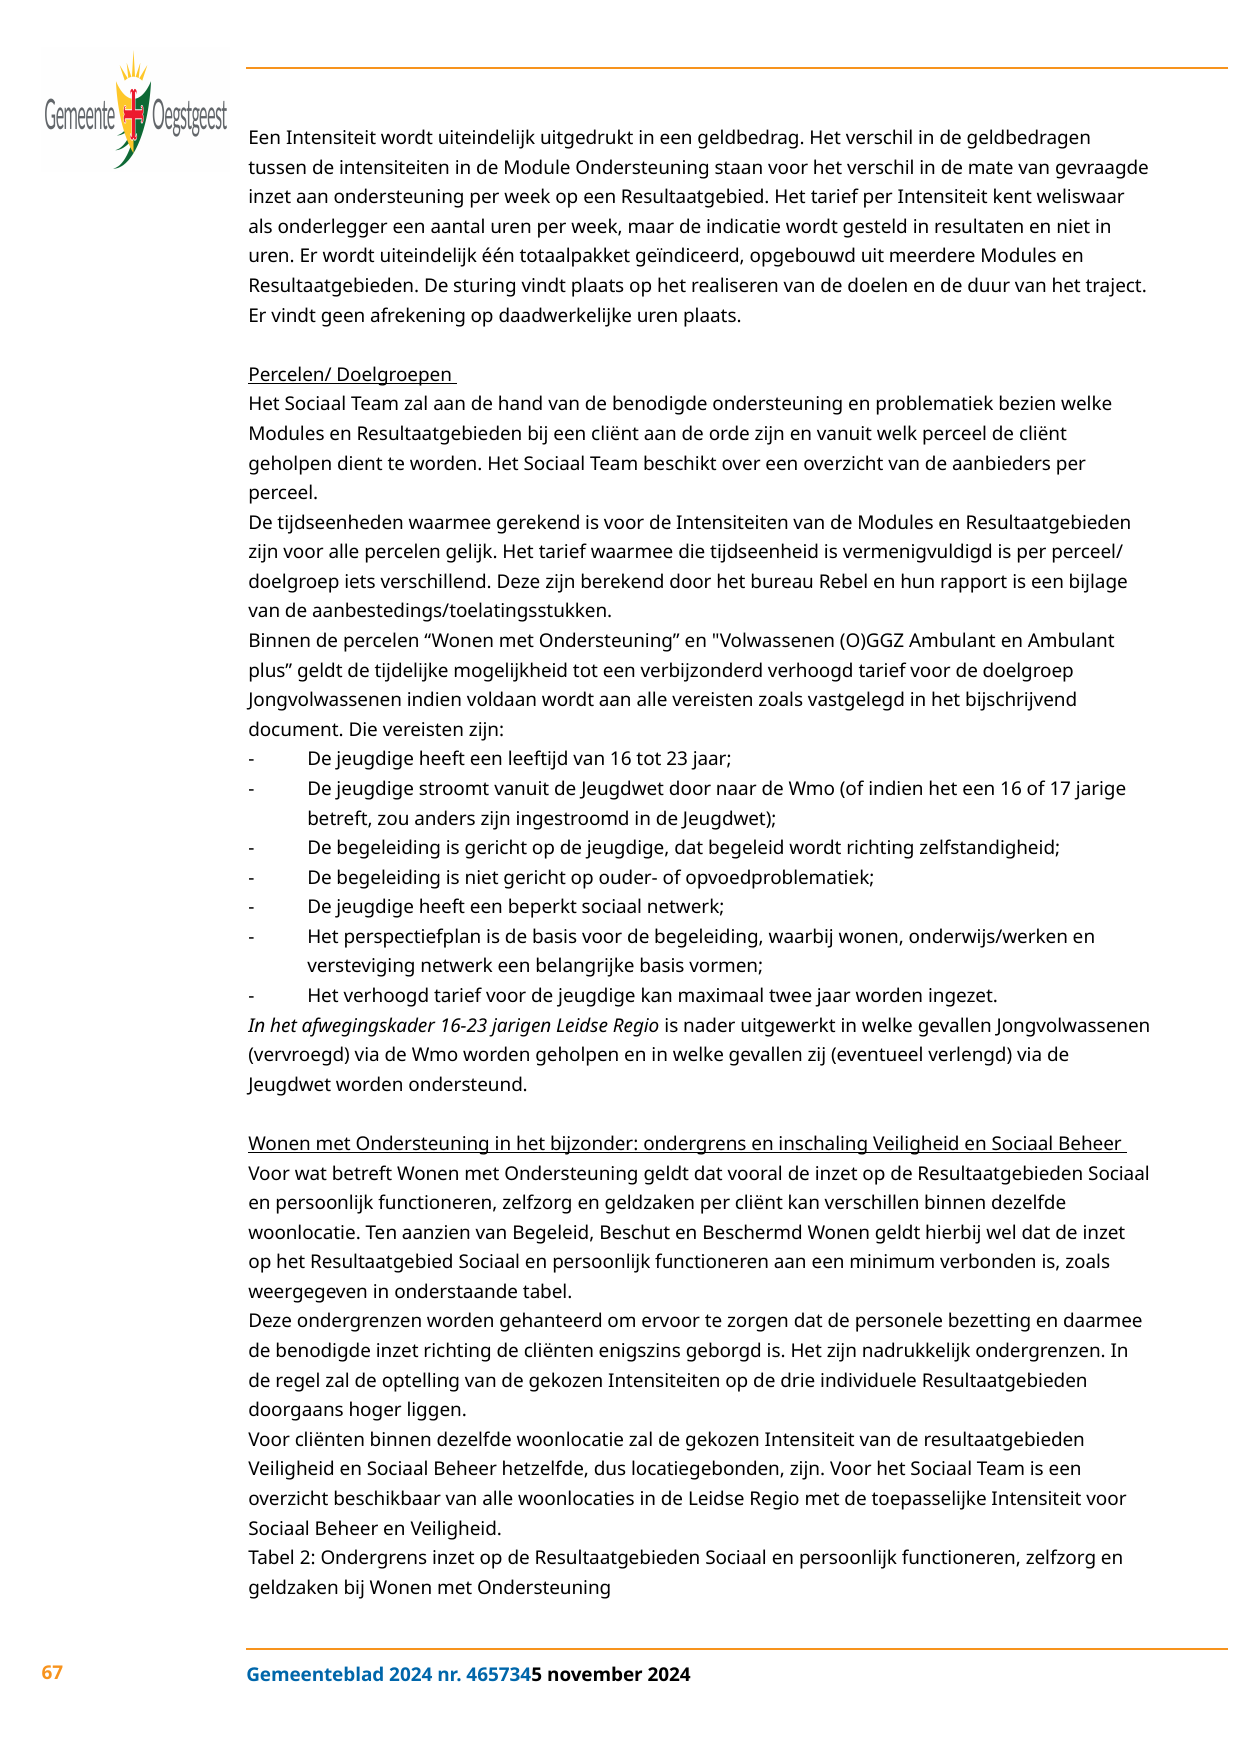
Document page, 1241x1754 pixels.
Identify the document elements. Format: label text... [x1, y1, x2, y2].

text Voor wat betreft Wonen met Ondersteuning geldt dat vooral de inzet op de Resultaatgebieden Sociaal en persoonlijk functioneren, zelfzorg en geldzaken per cliënt kan verschillen binnen dezelfde woonlocatie. Ten aanzien van Begeleid, Beschut en Beschermd Wonen geldt hierbij wel dat de inzet op het Resultaatgebied Sociaal en persoonlijk functioneren aan een minimum verbonden is, zoals weergegeven in onderstaande tabel. [248, 1160, 1152, 1304]
picture [41, 47, 231, 172]
text Binnen de percelen “Wonen met Ondersteuning” en "Volwassenen (O)GGZ Ambulant en Ambulant plus” geldt de tijdelijke mogelijkheid tot een verbijzonderd verhoogd tarief voor de doelgroep Jongvolwassenen indien voldaan wordt aan alle vereisten zoals vastgelegd in het bijschrijvend document. Die vereisten zijn: [248, 627, 1152, 742]
list De jeugdige heeft een leeftijd van 16 tot 23 jaar; [248, 746, 1152, 771]
text Percelen/ Doelgroepen [248, 361, 1152, 387]
list De begeleiding is niet gericht op ouder- of opvoedproblematiek; [248, 864, 1152, 890]
text Het Sociaal Team zal aan de hand van de benodigde ondersteuning en problematiek bezien welke Modules en Resultaatgebieden bij een cliënt aan de orde zijn en vanuit welk perceel de cliënt geholpen dient te worden. Het Sociaal Team beschikt over een overzicht van de aanbieders per perceel. [248, 391, 1152, 505]
list De jeugdige stroomt vanuit de Jeugdwet door naar de Wmo (of indien het een 16 of 17 jarige betreft, zou anders zijn ingestroomd in de Jeugdwet); [248, 775, 1152, 831]
text Wonen met Ondersteuning in het bijzonder: ondergrens en inschaling Veiligheid en Sociaal Beheer [248, 1130, 1152, 1156]
text De tijdseenheden waarmee gerekend is voor de Intensiteiten van de Modules en Resultaatgebieden zijn voor alle percelen gelijk. Het tarief waarmee die tijdseenheid is vermenigvuldigd is per perceel/ doelgroep iets verschillend. Deze zijn berekend door het bureau Rebel en hun rapport is een bijlage van de aanbestedings/toelatingsstukken. [248, 509, 1152, 623]
list Het perspectiefplan is de basis voor de begeleiding, waarbij wonen, onderwijs/werken en versteviging netwerk een belangrijke basis vormen; [248, 923, 1152, 978]
list De begeleiding is gericht op de jeugdige, dat begeleid wordt richting zelfstandigheid; [248, 834, 1152, 860]
text In het afwegingskader 16-23 jarigen Leidse Regio is nader uitgewerkt in welke gevallen Jongvolwassenen (vervroegd) via de Wmo worden geholpen en in welke gevallen zij (eventueel verlengd) via de Jeugdwet worden ondersteund. [248, 1012, 1152, 1097]
list De jeugdige heeft een beperkt sociaal netwerk; [248, 893, 1152, 919]
text Tabel 2: Ondergrens inzet op de Resultaatgebieden Sociaal en persoonlijk functioneren, zelfzorg en geldzaken bij Wonen met Ondersteuning [248, 1544, 1152, 1600]
text Voor cliënten binnen dezelfde woonlocatie zal de gekozen Intensiteit van de resultaatgebieden Veiligheid en Sociaal Beheer hetzelfde, dus locatiegebonden, zijn. Voor het Sociaal Team is een overzicht beschikbaar van alle woonlocaties in de Leidse Regio met de toepasselijke Intensiteit voor Sociaal Beheer en Veiligheid. [248, 1426, 1152, 1541]
text Een Intensiteit wordt uiteindelijk uitgedrukt in een geldbedrag. Het verschil in de geldbedragen tussen de intensiteiten in de Module Ondersteuning staan voor het verschil in de mate van gevraagde inzet aan ondersteuning per week op een Resultaatgebied. Het tarief per Intensiteit kent weliswaar als onderlegger een aantal uren per week, maar de indicatie wordt gesteld in resultaten en niet in uren. Er wordt uiteindelijk één totaalpakket geïndiceerd, opgebouwd uit meerdere Modules en Resultaatgebieden. De sturing vindt plaats op het realiseren van de doelen en de duur van het traject. Er vindt geen afrekening op daadwerkelijke uren plaats. [248, 124, 1152, 328]
text Deze ondergrenzen worden gehanteerd om ervoor te zorgen dat de personele bezetting en daarmee de benodigde inzet richting de cliënten enigszins geborgd is. Het zijn nadrukkelijk ondergrenzen. In de regel zal de optelling van de gekozen Intensiteiten op de drie individuele Resultaatgebieden doorgaans hoger liggen. [248, 1308, 1152, 1422]
list Het verhoogd tarief voor de jeugdige kan maximaal twee jaar worden ingezet. [248, 982, 1152, 1008]
